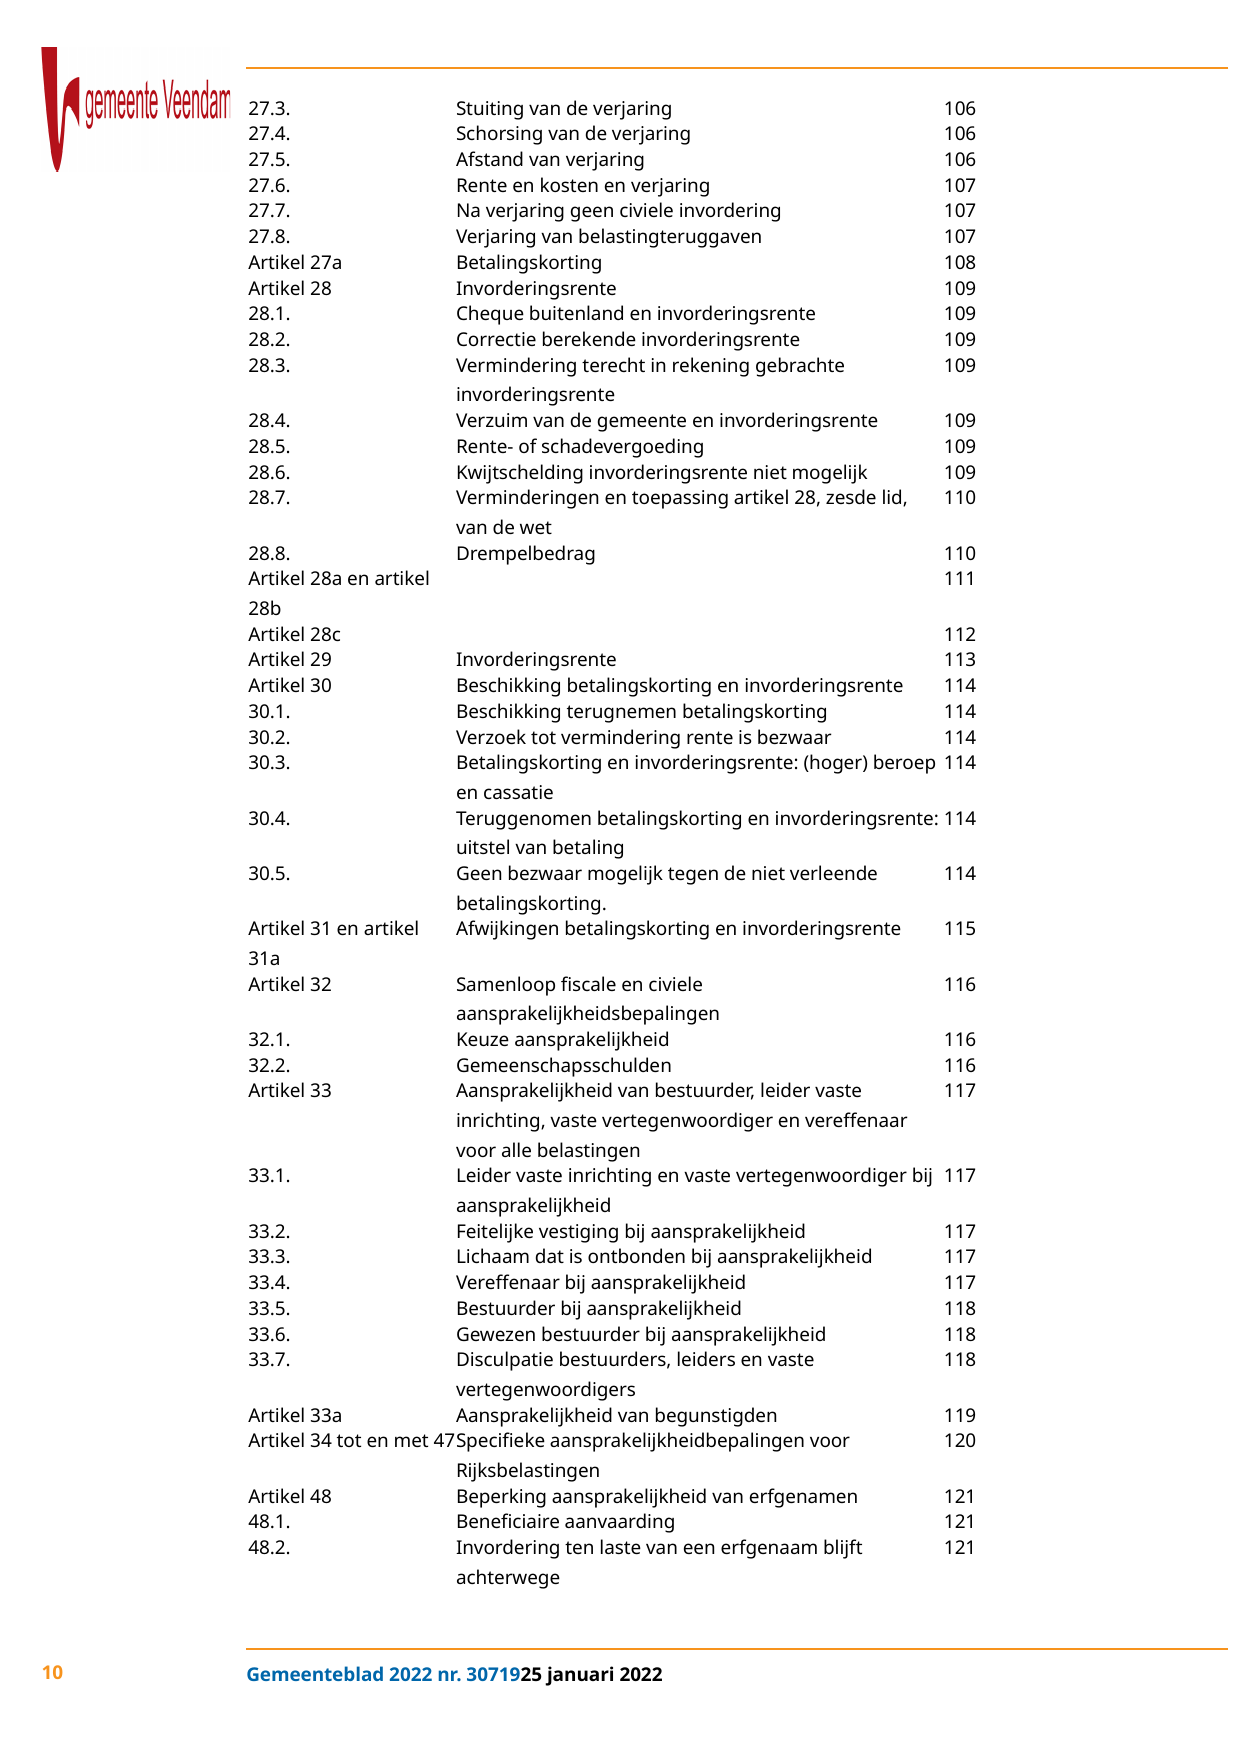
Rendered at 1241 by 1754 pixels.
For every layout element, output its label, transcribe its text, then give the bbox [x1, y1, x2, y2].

table_cell 33.3. [248, 1244, 456, 1269]
table_cell 111 [944, 566, 1152, 621]
table_cell 114 [944, 750, 1152, 805]
table_cell Invorderingsrente [456, 647, 944, 672]
table_cell Correctie berekende invorderingsrente [456, 326, 944, 352]
table_cell Bestuurder bij aansprakelijkheid [456, 1295, 944, 1321]
table_cell 106 [944, 121, 1152, 146]
table_cell 113 [944, 647, 1152, 672]
table_cell Vermindering terecht in rekening gebrachte invorderingsrente [456, 352, 944, 407]
table_cell 28.5. [248, 433, 456, 459]
table_cell Artikel 28a en artikel 28b [248, 566, 456, 621]
table_cell 118 [944, 1321, 1152, 1346]
table_cell Feitelijke vestiging bij aansprakelijkheid [456, 1218, 944, 1243]
table_cell Artikel 29 [248, 647, 456, 672]
table_cell 116 [944, 1052, 1152, 1078]
table_cell 33.1. [248, 1163, 456, 1218]
table_cell Aansprakelijkheid van begunstigden [456, 1402, 944, 1427]
table_cell Beschikking betalingskorting en invorderingsrente [456, 673, 944, 698]
table_cell Artikel 28c [248, 621, 456, 647]
table_cell [456, 566, 944, 621]
table_cell Rente en kosten en verjaring [456, 172, 944, 198]
table_cell 107 [944, 172, 1152, 198]
table_cell Afstand van verjaring [456, 146, 944, 172]
table_cell Teruggenomen betalingskorting en invorderingsrente: uitstel van betaling [456, 805, 944, 860]
table_cell Keuze aansprakelijkheid [456, 1026, 944, 1052]
table_cell 121 [944, 1509, 1152, 1534]
table_cell 30.4. [248, 805, 456, 860]
table_cell Specifieke aansprakelijkheidbepalingen voor Rijksbelastingen [456, 1428, 944, 1483]
table_cell 109 [944, 408, 1152, 433]
table_cell Betalingskorting en invorderingsrente: (hoger) beroep en cassatie [456, 750, 944, 805]
table_cell Verminderingen en toepassing artikel 28, zesde lid, van de wet [456, 485, 944, 540]
table_cell 117 [944, 1269, 1152, 1295]
table_cell [456, 621, 944, 647]
table_cell 108 [944, 249, 1152, 275]
table_cell 114 [944, 860, 1152, 916]
table_cell Verzuim van de gemeente en invorderingsrente [456, 408, 944, 433]
table_cell 33.6. [248, 1321, 456, 1346]
table_cell 48.2. [248, 1534, 456, 1589]
table_cell 117 [944, 1163, 1152, 1218]
table_cell Kwijtschelding invorderingsrente niet mogelijk [456, 459, 944, 484]
table_cell Vereffenaar bij aansprakelijkheid [456, 1269, 944, 1295]
table_cell 28.1. [248, 301, 456, 326]
table_cell Rente- of schadevergoeding [456, 433, 944, 459]
table_cell 107 [944, 224, 1152, 249]
table_cell 109 [944, 326, 1152, 352]
table_cell 118 [944, 1295, 1152, 1321]
table_cell Invordering ten laste van een erfgenaam blijft achterwege [456, 1534, 944, 1589]
table_cell 109 [944, 301, 1152, 326]
table_cell 114 [944, 698, 1152, 724]
table_cell Artikel 48 [248, 1483, 456, 1508]
table_cell Stuiting van de verjaring [456, 95, 944, 121]
table_cell 119 [944, 1402, 1152, 1427]
table_cell 121 [944, 1534, 1152, 1589]
table_cell Gemeenschapsschulden [456, 1052, 944, 1078]
table_cell 121 [944, 1483, 1152, 1508]
table_cell 48.1. [248, 1509, 456, 1534]
table_cell 27.3. [248, 95, 456, 121]
table_cell 28.7. [248, 485, 456, 540]
table_cell Gewezen bestuurder bij aansprakelijkheid [456, 1321, 944, 1346]
table_cell 109 [944, 459, 1152, 484]
table_cell 33.4. [248, 1269, 456, 1295]
table_cell 116 [944, 1026, 1152, 1052]
table_cell 106 [944, 95, 1152, 121]
table_cell Lichaam dat is ontbonden bij aansprakelijkheid [456, 1244, 944, 1269]
table_cell Beschikking terugnemen betalingskorting [456, 698, 944, 724]
table_cell Beperking aansprakelijkheid van erfgenamen [456, 1483, 944, 1508]
table_cell Artikel 31 en artikel 31a [248, 916, 456, 971]
table_cell 115 [944, 916, 1152, 971]
table_cell 117 [944, 1218, 1152, 1243]
table_cell Artikel 34 tot en met 47 [248, 1428, 456, 1483]
table_cell 30.2. [248, 724, 456, 749]
table_cell 33.5. [248, 1295, 456, 1321]
table_cell 27.8. [248, 224, 456, 249]
table_cell 109 [944, 275, 1152, 301]
table_cell Verjaring van belastingteruggaven [456, 224, 944, 249]
table_cell Artikel 28 [248, 275, 456, 301]
table_cell 33.7. [248, 1346, 456, 1402]
table_cell 30.5. [248, 860, 456, 916]
table_cell Invorderingsrente [456, 275, 944, 301]
table_cell 28.4. [248, 408, 456, 433]
table_cell Verzoek tot vermindering rente is bezwaar [456, 724, 944, 749]
table_cell Artikel 32 [248, 971, 456, 1026]
table_cell 117 [944, 1244, 1152, 1269]
table_cell 27.5. [248, 146, 456, 172]
table_cell Disculpatie bestuurders, leiders en vaste vertegenwoordigers [456, 1346, 944, 1402]
table_cell Aansprakelijkheid van bestuurder, leider vaste inrichting, vaste vertegenwoordiger en vereffenaar voor alle belastingen [456, 1078, 944, 1162]
table_cell Betalingskorting [456, 249, 944, 275]
table_cell 114 [944, 724, 1152, 749]
table_cell 32.1. [248, 1026, 456, 1052]
table_cell Samenloop fiscale en civiele aansprakelijkheidsbepalingen [456, 971, 944, 1026]
table_cell 28.8. [248, 540, 456, 566]
table_cell 28.2. [248, 326, 456, 352]
table_cell 107 [944, 198, 1152, 223]
table_cell 27.6. [248, 172, 456, 198]
table_cell 110 [944, 485, 1152, 540]
table_cell Schorsing van de verjaring [456, 121, 944, 146]
table_cell 117 [944, 1078, 1152, 1162]
table_cell 120 [944, 1428, 1152, 1483]
table_cell Geen bezwaar mogelijk tegen de niet verleende betalingskorting. [456, 860, 944, 916]
table_cell 32.2. [248, 1052, 456, 1078]
table_cell 30.1. [248, 698, 456, 724]
table_cell Beneficiaire aanvaarding [456, 1509, 944, 1534]
table_cell Cheque buitenland en invorderingsrente [456, 301, 944, 326]
table_cell Artikel 33a [248, 1402, 456, 1427]
table_cell 28.3. [248, 352, 456, 407]
table_cell 114 [944, 673, 1152, 698]
table_cell 112 [944, 621, 1152, 647]
table_cell 28.6. [248, 459, 456, 484]
table_cell Leider vaste inrichting en vaste vertegenwoordiger bij aansprakelijkheid [456, 1163, 944, 1218]
table_cell Artikel 27a [248, 249, 456, 275]
table_cell 114 [944, 805, 1152, 860]
table_cell 109 [944, 433, 1152, 459]
table_cell Na verjaring geen civiele invordering [456, 198, 944, 223]
table_cell 118 [944, 1346, 1152, 1402]
table_cell 109 [944, 352, 1152, 407]
table_cell Drempelbedrag [456, 540, 944, 566]
table_cell 27.7. [248, 198, 456, 223]
table_cell Artikel 33 [248, 1078, 456, 1162]
picture [41, 47, 231, 172]
table_cell 30.3. [248, 750, 456, 805]
table_cell 110 [944, 540, 1152, 566]
table_cell Artikel 30 [248, 673, 456, 698]
table_cell 116 [944, 971, 1152, 1026]
table_cell Afwijkingen betalingskorting en invorderingsrente [456, 916, 944, 971]
table_cell 106 [944, 146, 1152, 172]
table_cell 27.4. [248, 121, 456, 146]
table_cell 33.2. [248, 1218, 456, 1243]
